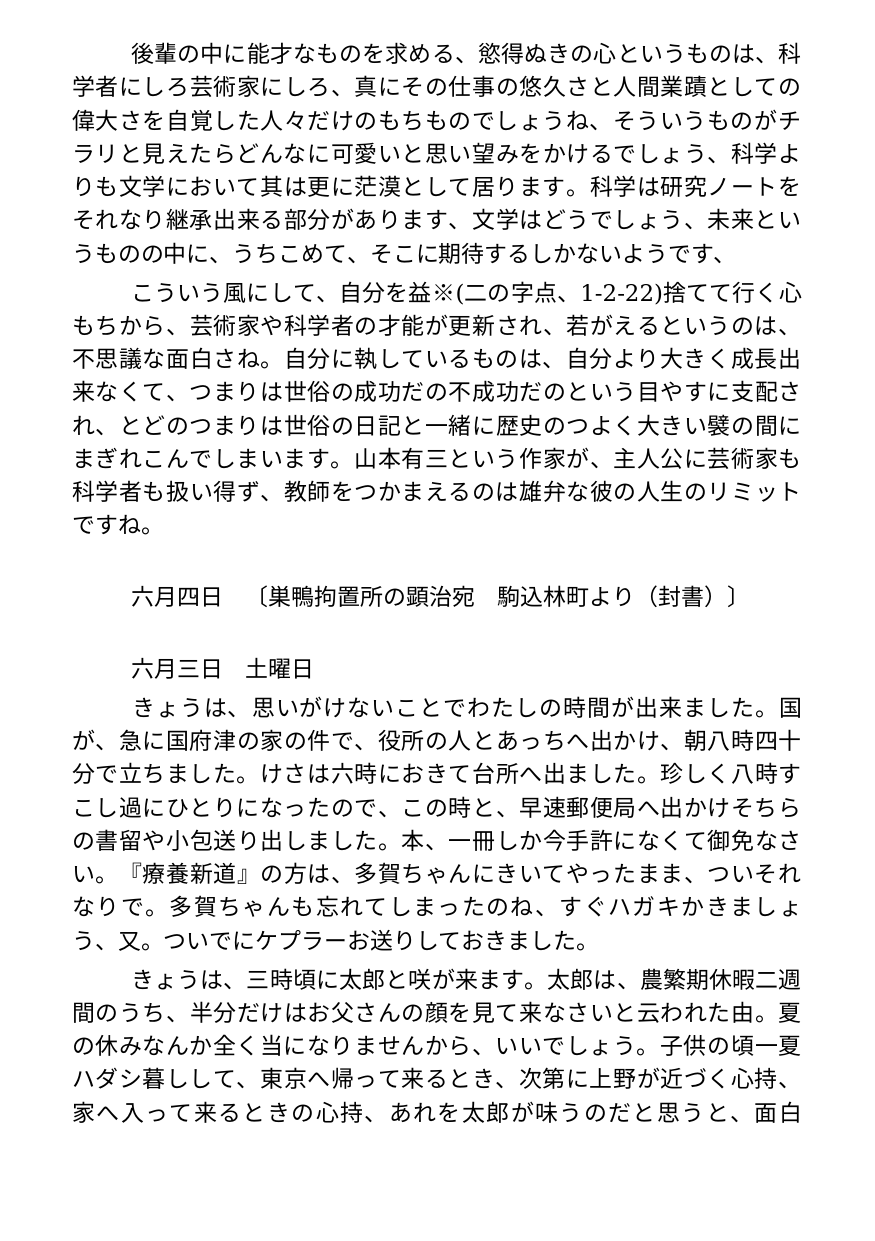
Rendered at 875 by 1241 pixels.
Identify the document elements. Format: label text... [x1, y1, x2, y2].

text きょうは、思いがけないことでわたしの時間が出来ました。国が、急に国府津の家の件で、役所の人とあっちへ出かけ、朝八時四十分で立ちました。けさは六時におきて台所へ出ました。珍しく八時すこし過にひとりになったので、この時と、早速郵便局へ出かけそちらの書留や小包送り出しました。本、一冊しか今手許になくて御免なさい。『療養新道』の方は、多賀ちゃんにきいてやったまま、ついそれなりで。多賀ちゃんも忘れてしまったのね、すぐハガキかきましょう、又。ついでにケプラーお送りしておきました。 [72, 690, 802, 956]
text 六月四日 〔巣鴨拘置所の顕治宛 駒込林町より（封書）〕 [72, 579, 802, 612]
text こういう風にして、自分を益※(二の字点、1-2-22)捨てて行く心もちから、芸術家や科学者の才能が更新され、若がえるというのは、不思議な面白さね。自分に執しているものは、自分より大きく成長出来なくて、つまりは世俗の成功だの不成功だのという目やすに支配され、とどのつまりは世俗の日記と一緒に歴史のつよく大きい襞の間にまぎれこんでしまいます。山本有三という作家が、主人公に芸術家も科学者も扱い得ず、教師をつかまえるのは雄弁な彼の人生のリミットですね。 [72, 274, 802, 540]
text 六月三日 土曜日 [72, 651, 802, 684]
text 後輩の中に能才なものを求める、慾得ぬきの心というものは、科学者にしろ芸術家にしろ、真にその仕事の悠久さと人間業蹟としての偉大さを自覚した人々だけのもちものでしょうね、そういうものがチラリと見えたらどんなに可愛いと思い望みをかけるでしょう、科学よりも文学において其は更に茫漠として居ります。科学は研究ノートをそれなり継承出来る部分があります、文学はどうでしょう、未来というものの中に、うちこめて、そこに期待するしかないようです、 [72, 36, 802, 269]
text きょうは、三時頃に太郎と咲が来ます。太郎は、農繁期休暇二週間のうち、半分だけはお父さんの顔を見て来なさいと云われた由。夏の休みなんか全く当になりませんから、いいでしょう。子供の頃一夏ハダシ暮しして、東京へ帰って来るとき、次第に上野が近づく心持、家へ入って来るときの心持、あれを太郎が味うのだと思うと、面白 [72, 962, 802, 1128]
